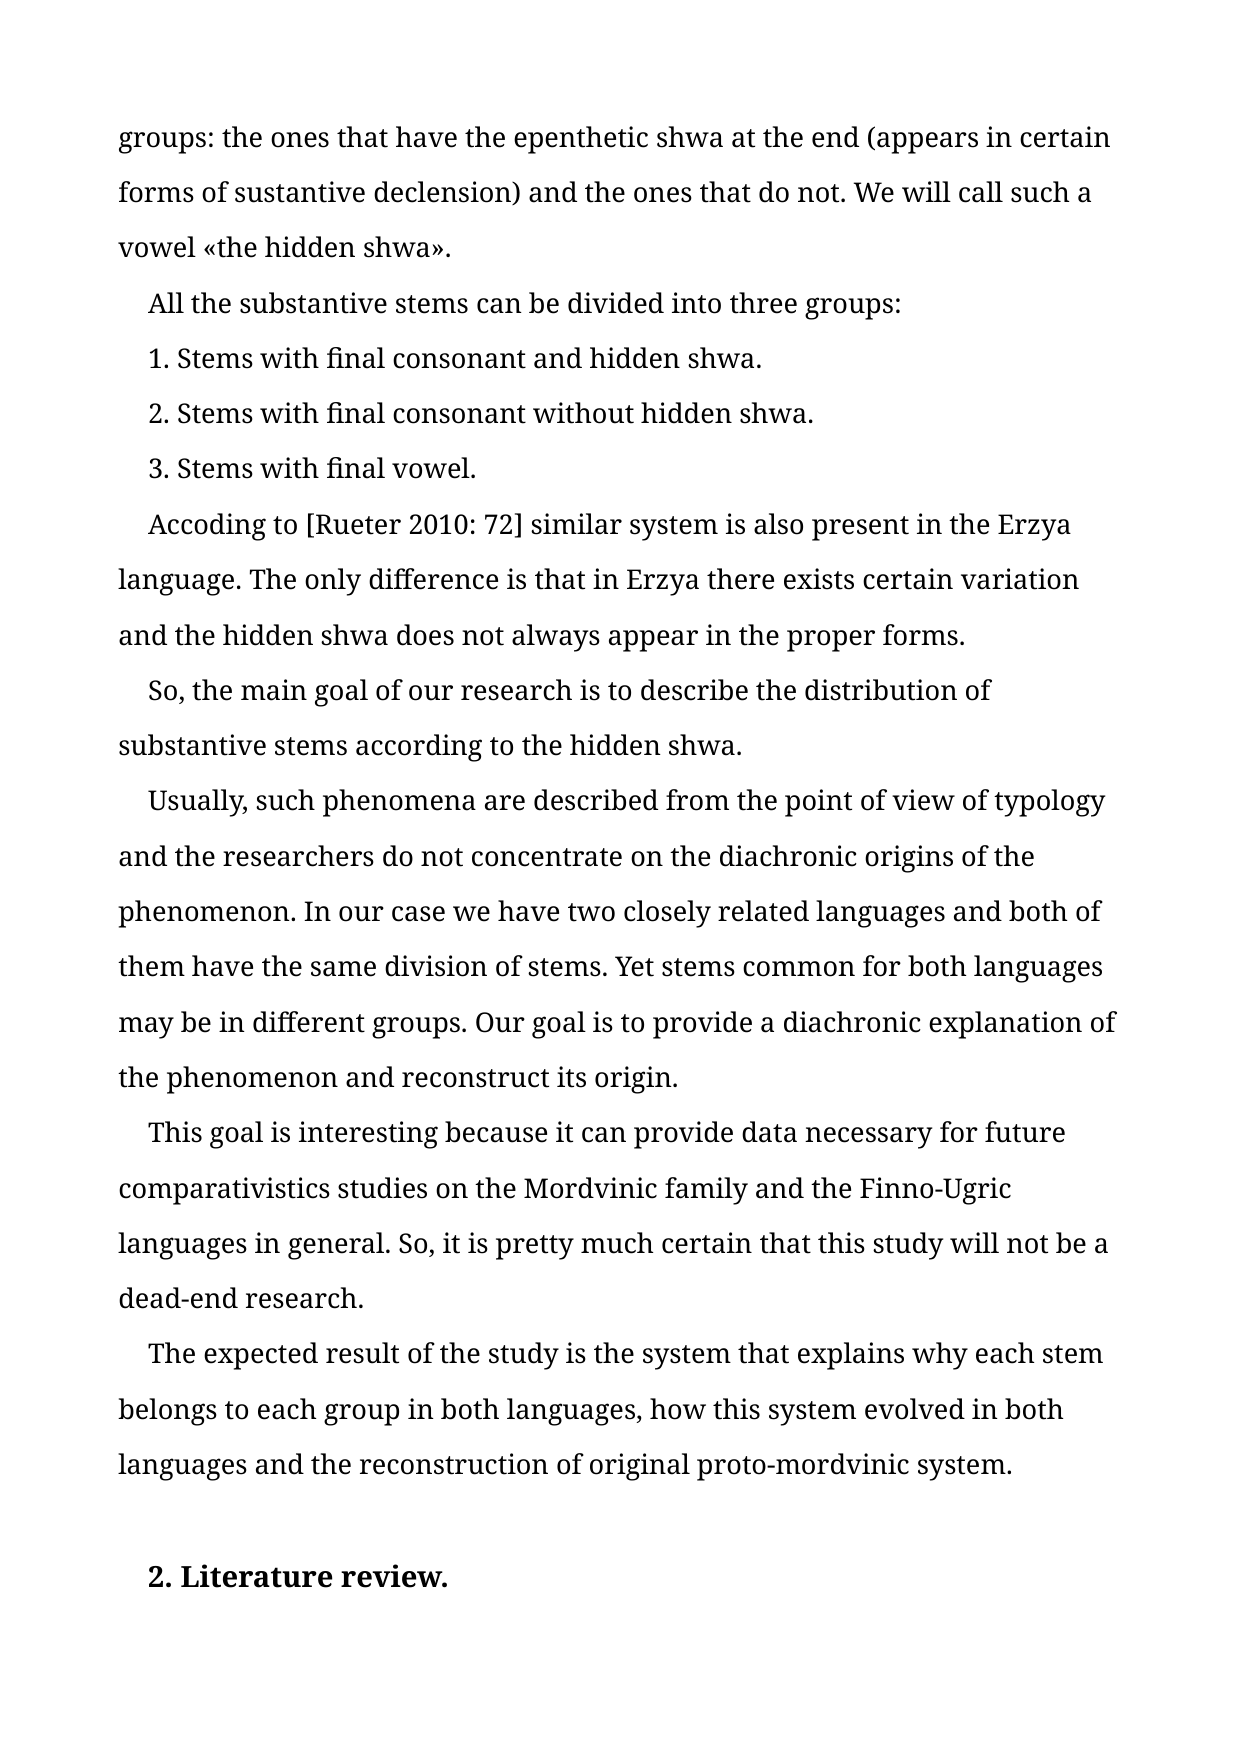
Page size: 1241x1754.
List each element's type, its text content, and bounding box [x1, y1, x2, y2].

text The expected result of the study is the system that explains why each stem belongs to each group in both languages, how this system evolved in both languages and the reconstruction of original proto-mordvinic system. [118, 1335, 1122, 1482]
text 2. Literature review. [118, 1556, 1122, 1596]
text 2. Stems with final consonant without hidden shwa. [118, 395, 1122, 432]
text This goal is interesting because it can provide data necessary for future comparativistics studies on the Mordvinic family and the Finno-Ugric languages in general. So, it is pretty much certain that this study will not be a dead-end research. [118, 1114, 1122, 1317]
text groups: the ones that have the epenthetic shwa at the end (appears in certain forms of sustantive declension) and the ones that do not. We will call such a vowel «the hidden shwa». [118, 118, 1122, 266]
text Usually, such phenomena are described from the point of view of typology and the researchers do not concentrate on the diachronic origins of the phenomenon. In our case we have two closely related languages and both of them have the same division of stems. Yet stems common for both languages may be in different groups. Our goal is to provide a diachronic explanation of the phenomenon and reconstruct its origin. [118, 782, 1122, 1095]
text 1. Stems with final consonant and hidden shwa. [118, 339, 1122, 376]
text So, the main goal of our research is to describe the distribution of substantive stems according to the hidden shwa. [118, 671, 1122, 763]
text Accoding to [Rueter 2010: 72] similar system is also present in the Erzya language. The only difference is that in Erzya there exists certain variation and the hidden shwa does not always appear in the proper forms. [118, 505, 1122, 653]
text 3. Stems with final vowel. [118, 450, 1122, 487]
text All the substantive stems can be divided into three groups: [118, 284, 1122, 321]
